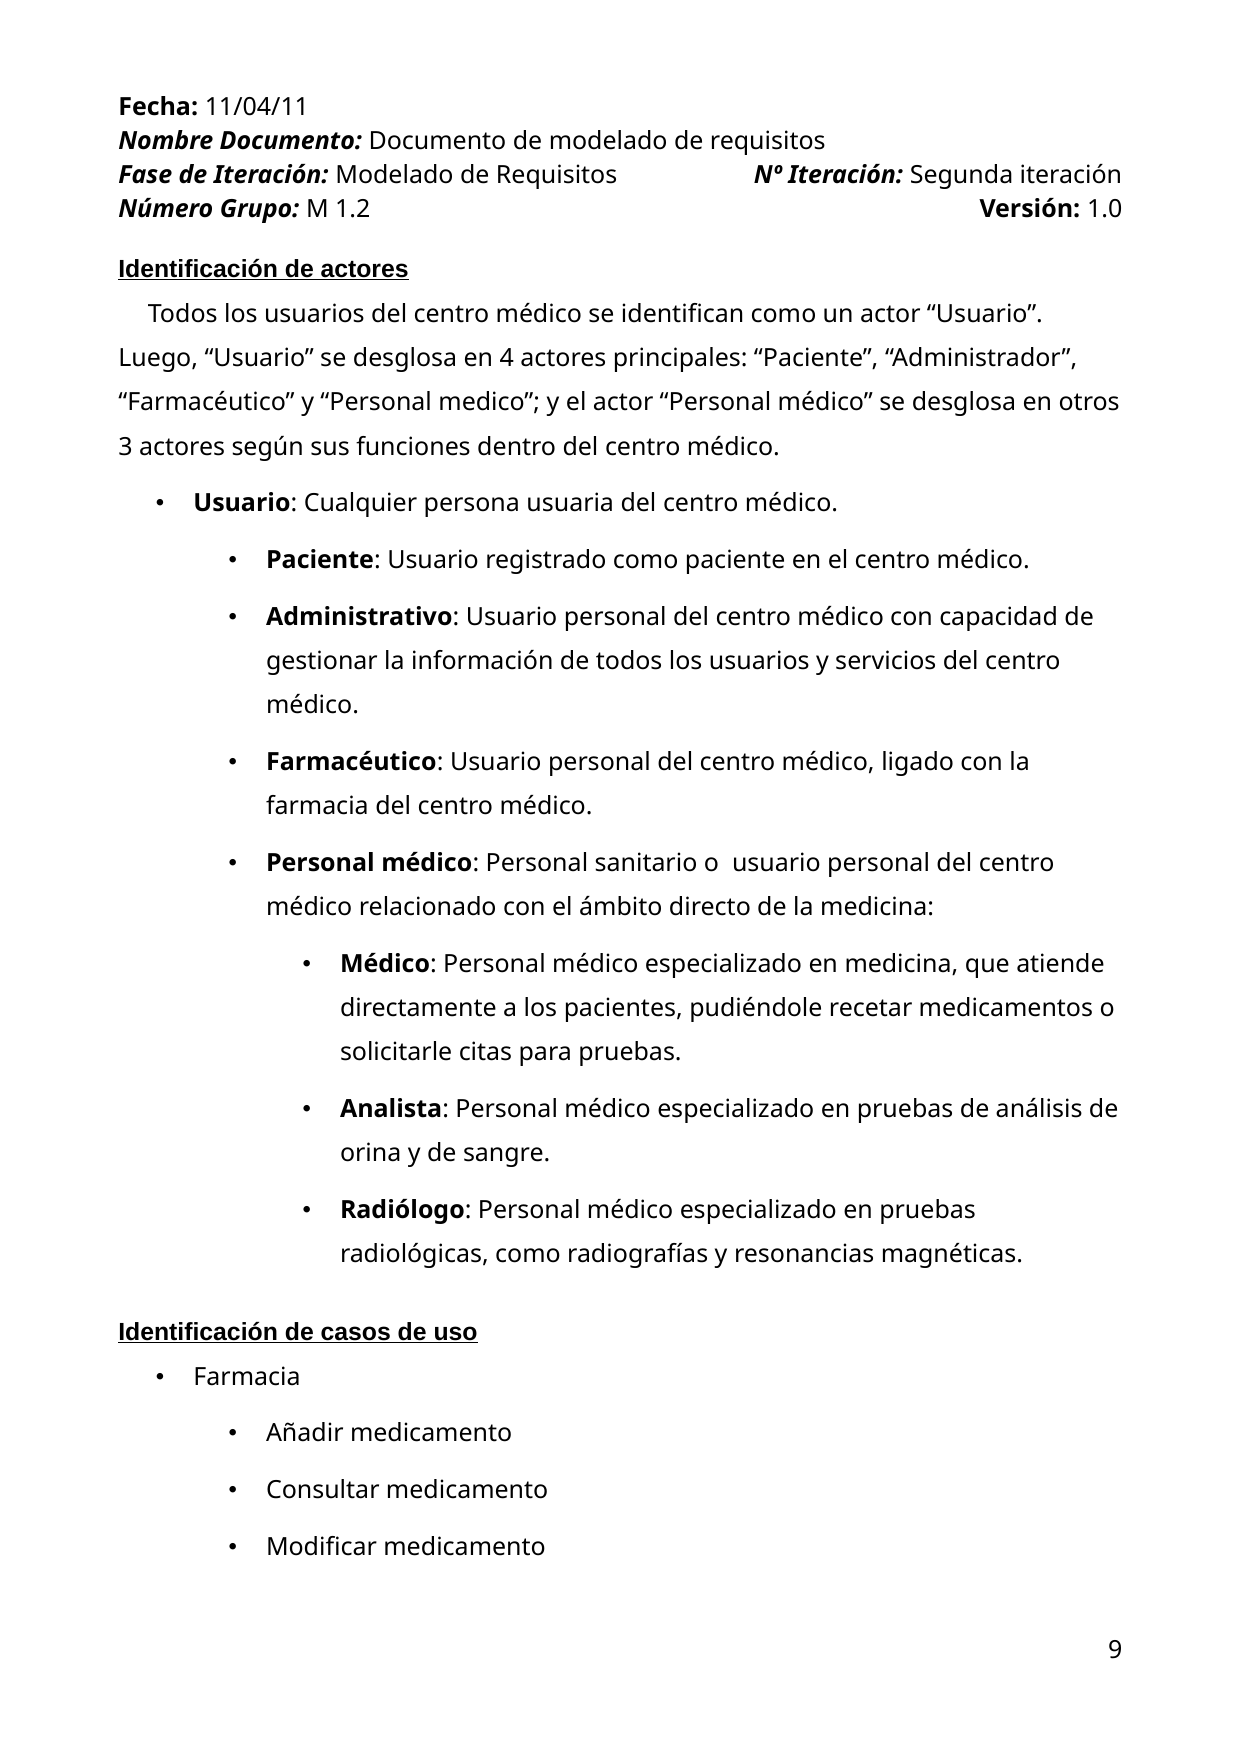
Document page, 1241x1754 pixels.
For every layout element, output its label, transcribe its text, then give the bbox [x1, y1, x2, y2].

text Todos los usuarios del centro médico se identifican como un actor “Usuario”. Luego, “Usuario” se desglosa en 4 actores principales: “Paciente”, “Administrador”, “Farmacéutico” y “Personal medico”; y el actor “Personal médico” se desglosa en otros 3 actores según sus funciones dentro del centro médico. [118, 295, 1122, 462]
list Farmacéutico: Usuario personal del centro médico, ligado con la farmacia del centro médico. [228, 743, 1122, 822]
subtitle Identificación de actores [118, 254, 1122, 283]
list Añadir medicamento [228, 1415, 1122, 1449]
list Modificar medicamento [228, 1528, 1122, 1562]
list Personal médico: Personal sanitario o usuario personal del centro médico relacionado con el ámbito directo de la medicina: [228, 844, 1122, 923]
list Usuario: Cualquier persona usuaria del centro médico. [156, 485, 1122, 519]
list Analista: Personal médico especializado en pruebas de análisis de orina y de sangre. [302, 1090, 1122, 1169]
list Paciente: Usuario registrado como paciente en el centro médico. [228, 541, 1122, 576]
list Administrativo: Usuario personal del centro médico con capacidad de gestionar la información de todos los usuarios y servicios del centro médico. [228, 598, 1122, 721]
list Médico: Personal médico especializado en medicina, que atiende directamente a los pacientes, pudiéndole recetar medicamentos o solicitarle citas para pruebas. [302, 945, 1122, 1068]
list Consultar medicamento [228, 1472, 1122, 1506]
list Farmacia [156, 1358, 1122, 1392]
list Radiólogo: Personal médico especializado en pruebas radiológicas, como radiografías y resonancias magnéticas. [302, 1191, 1122, 1270]
subtitle Identificación de casos de uso [118, 1317, 1122, 1346]
